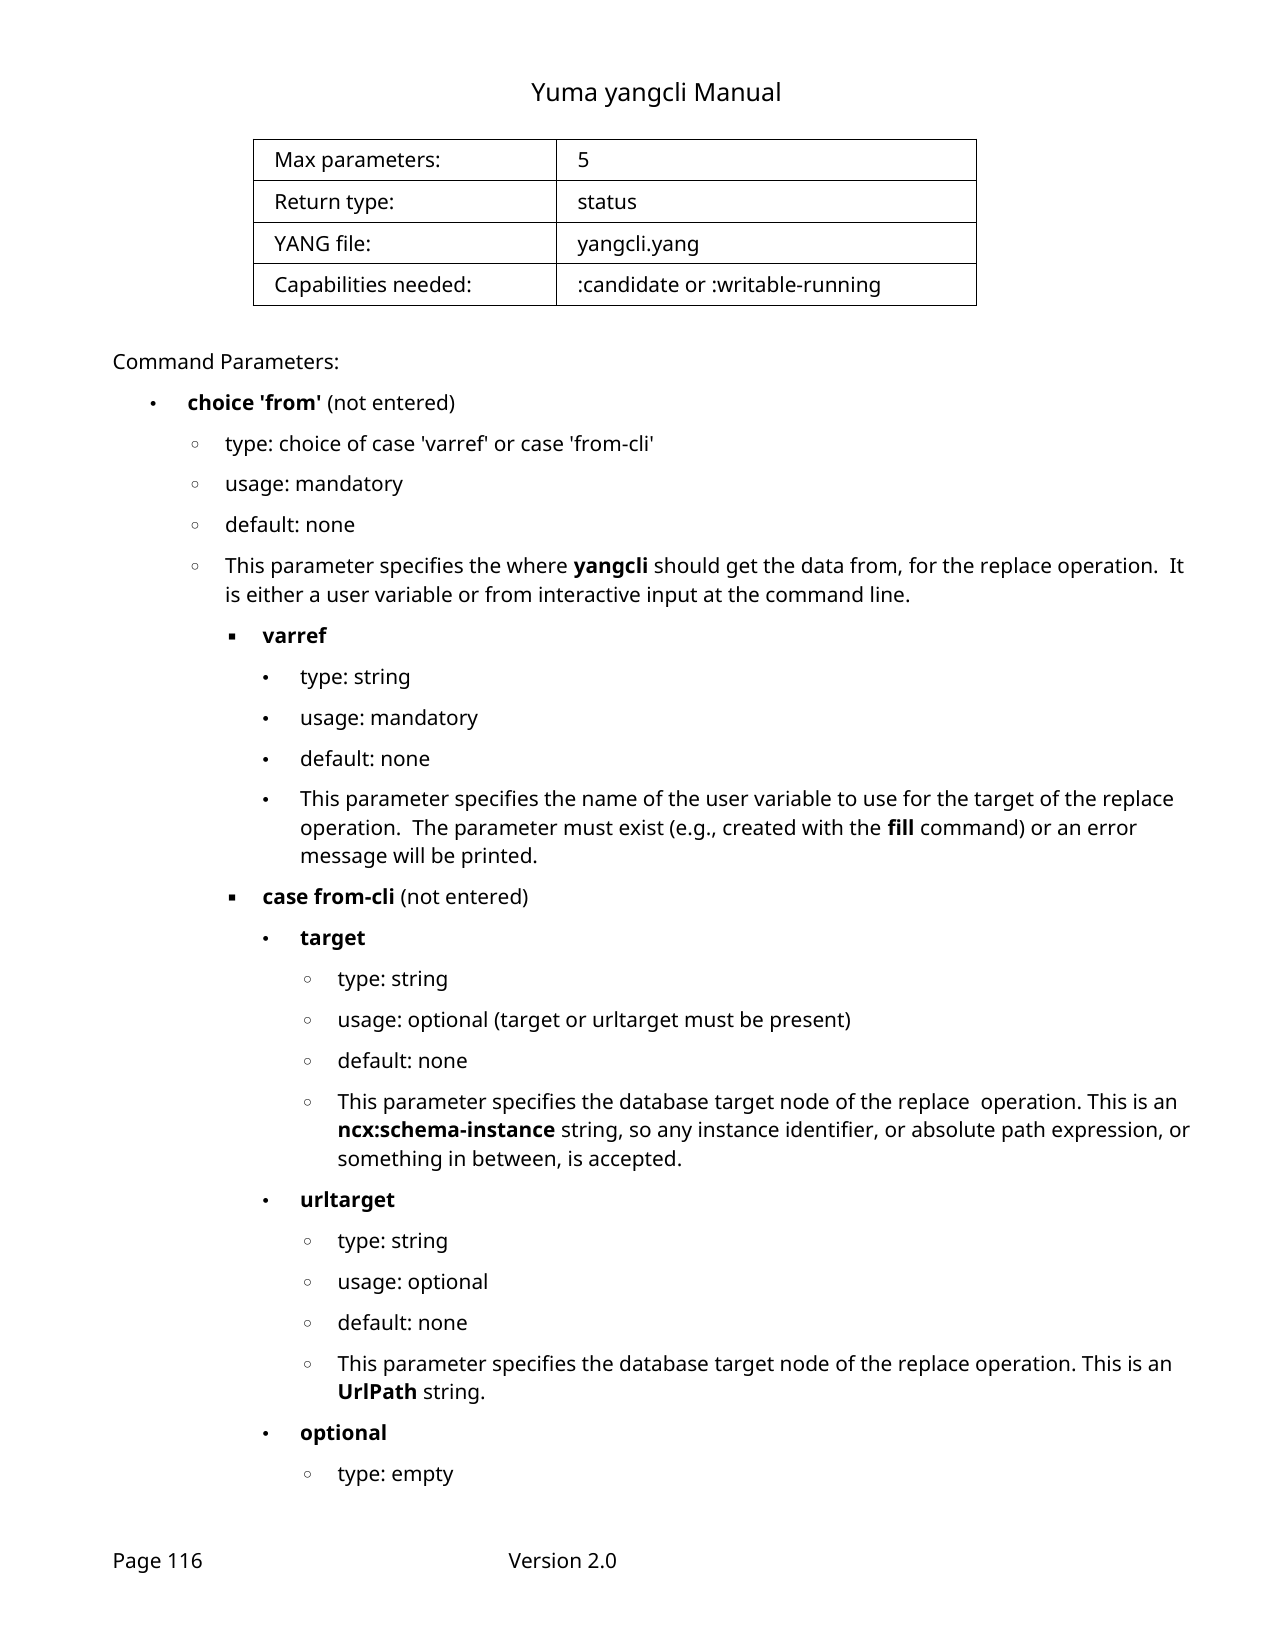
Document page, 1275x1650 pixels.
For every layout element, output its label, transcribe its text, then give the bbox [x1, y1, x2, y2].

list usage: optional (target or urltarget must be present) [300, 1005, 1200, 1034]
list This parameter specifies the where yangcli should get the data from, for the replace operation. It is either a user variable or from interactive input at the command line. [187, 551, 1200, 608]
list case from-cli (not entered) [225, 882, 1200, 911]
list This parameter specifies the name of the user variable to use for the target of the replace operation. The parameter must exist (e.g., created with the fill command) or an error message will be printed. [262, 784, 1200, 870]
list default: none [262, 744, 1200, 772]
list type: string [262, 662, 1200, 690]
list choice 'from' (not entered) [150, 388, 1200, 416]
table_cell yangcli.yang [557, 223, 976, 263]
list type: choice of case 'varref' or case 'from-cli' [187, 429, 1200, 457]
table_cell :candidate or :writable-running [557, 264, 976, 305]
list This parameter specifies the database target node of the replace operation. This is an ncx:schema-instance string, so any instance identifier, or absolute path expression, or something in between, is accepted. [300, 1087, 1200, 1172]
table_cell Max parameters: [254, 140, 556, 180]
list This parameter specifies the database target node of the replace operation. This is an UrlPath string. [300, 1349, 1200, 1406]
text Command Parameters: [112, 347, 1200, 375]
table_cell 5 [557, 140, 976, 180]
list urltarget [262, 1185, 1200, 1213]
list usage: mandatory [262, 703, 1200, 731]
list type: string [300, 964, 1200, 993]
list type: empty [300, 1459, 1200, 1487]
list varref [225, 621, 1200, 649]
list default: none [300, 1046, 1200, 1074]
list target [262, 923, 1200, 952]
list default: none [187, 511, 1200, 539]
list usage: mandatory [187, 469, 1200, 498]
list default: none [300, 1308, 1200, 1336]
table_cell status [557, 181, 976, 222]
table_cell YANG file: [254, 223, 556, 263]
list optional [262, 1418, 1200, 1446]
table_cell Return type: [254, 181, 556, 222]
table_cell Capabilities needed: [254, 264, 556, 305]
list usage: optional [300, 1267, 1200, 1295]
list type: string [300, 1226, 1200, 1254]
